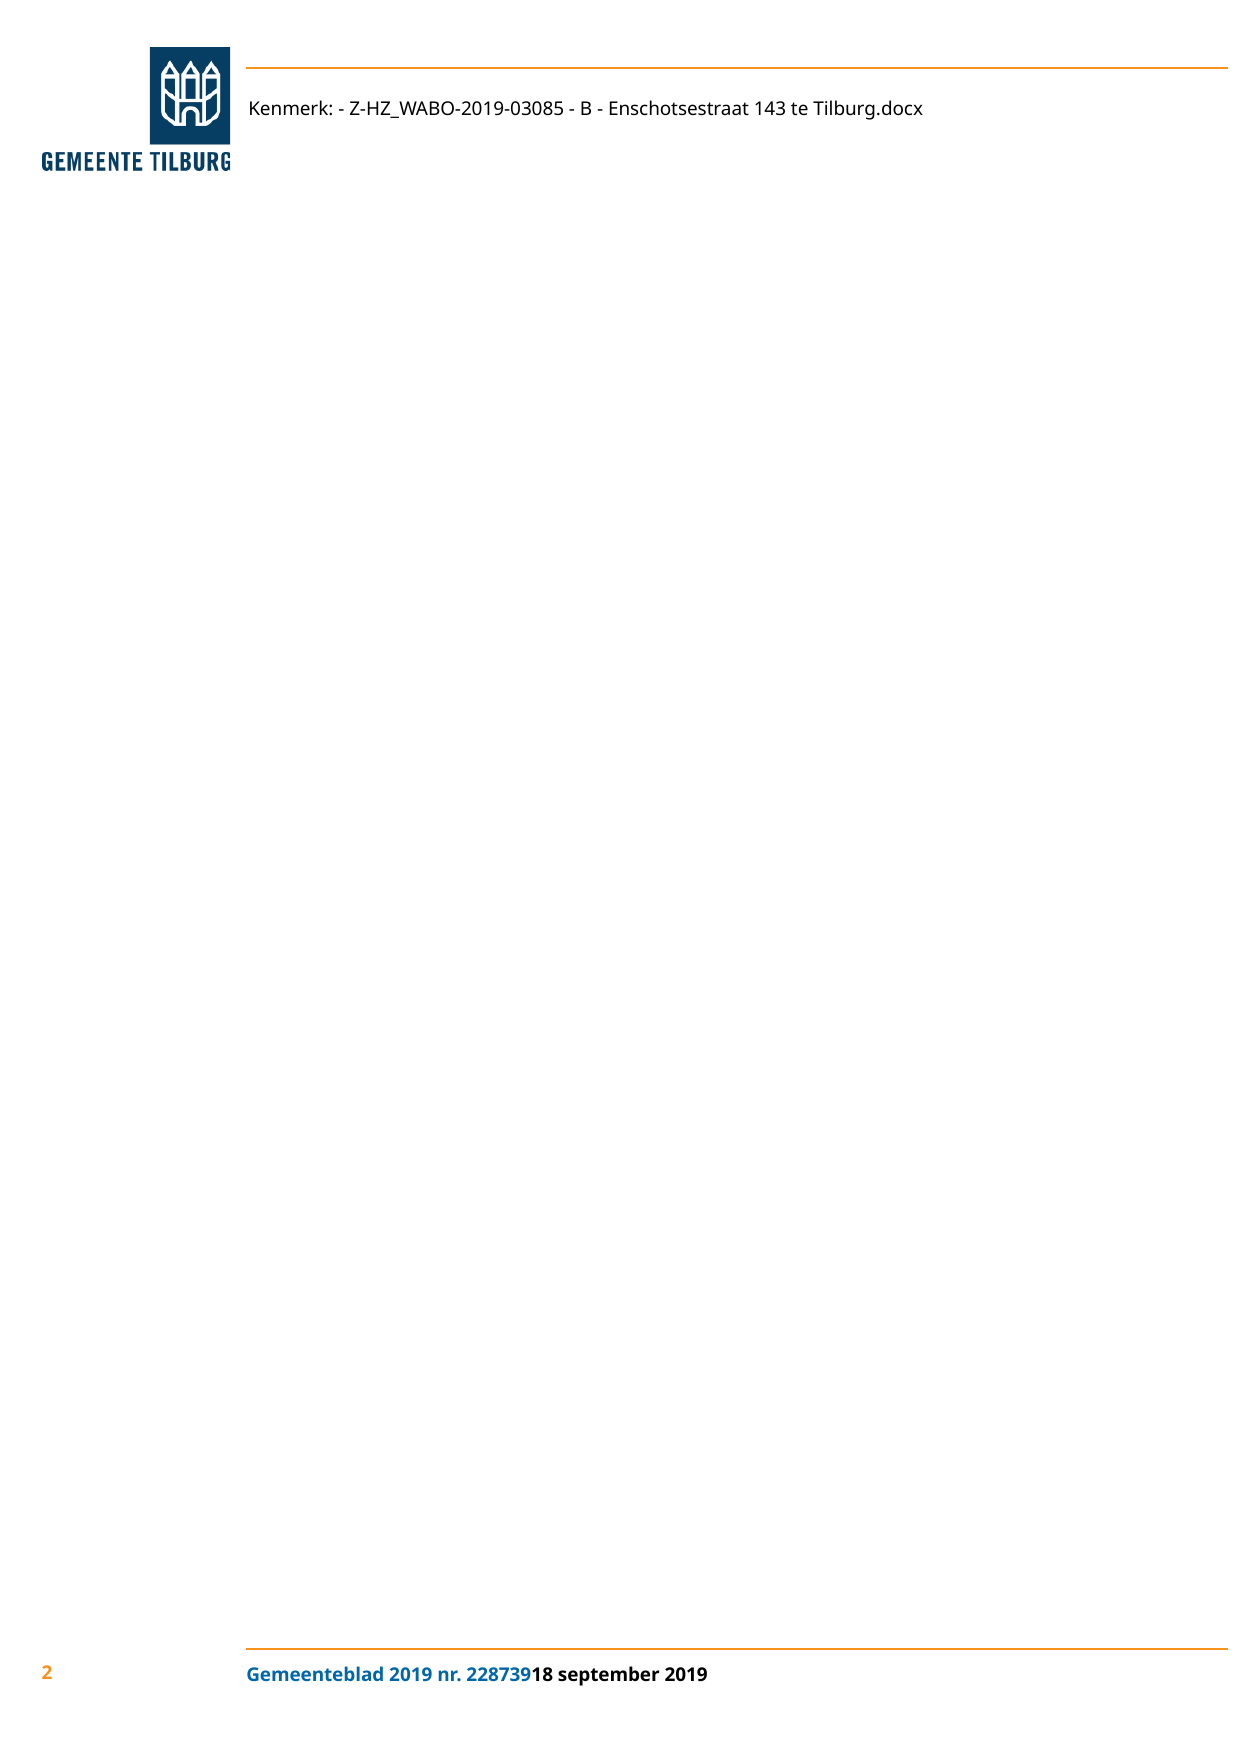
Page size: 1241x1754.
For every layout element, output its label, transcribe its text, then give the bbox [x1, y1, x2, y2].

text Kenmerk: - Z-HZ_WABO-2019-03085 - B - Enschotsestraat 143 te Tilburg.docx [248, 95, 1152, 121]
picture [41, 47, 231, 172]
